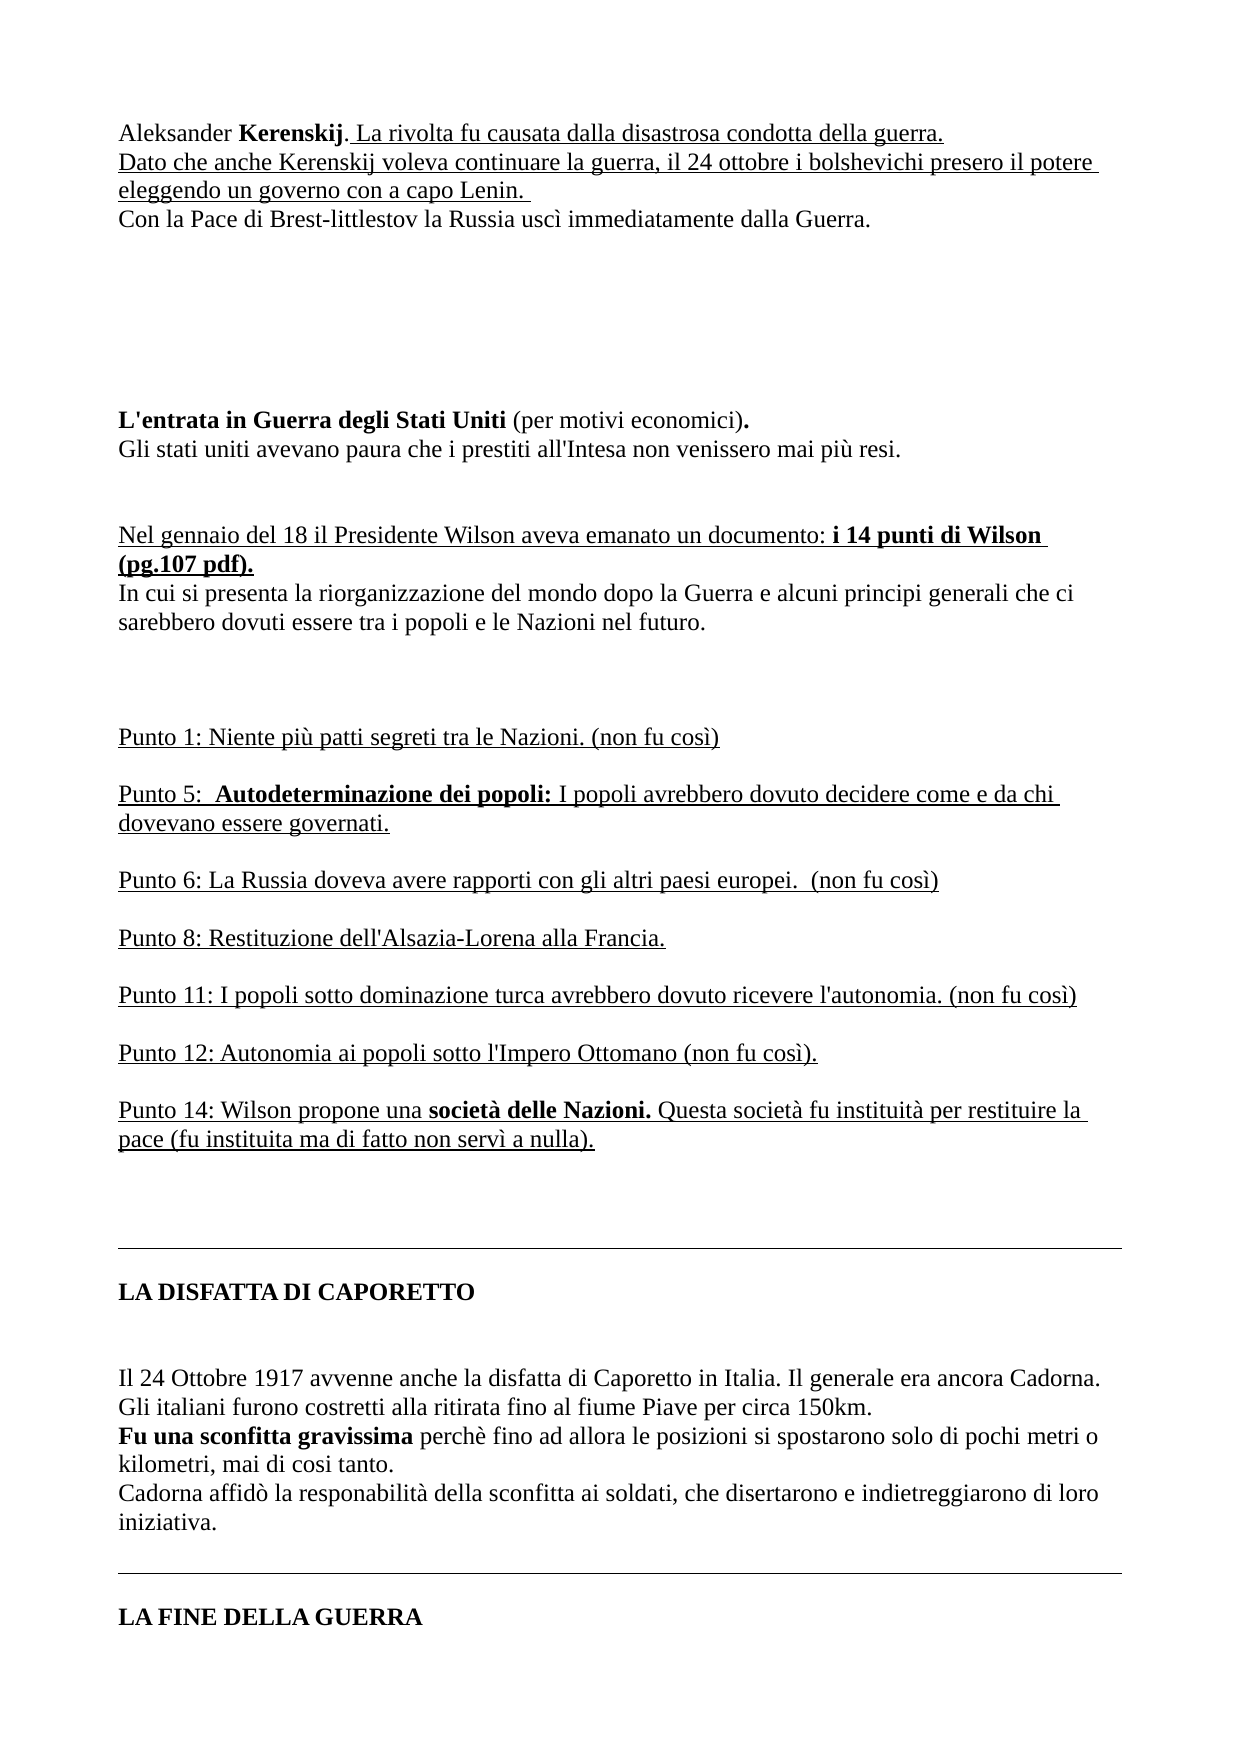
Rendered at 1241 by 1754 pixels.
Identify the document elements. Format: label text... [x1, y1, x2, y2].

text Il 24 Ottobre 1917 avvenne anche la disfatta di Caporetto in Italia. Il generale era ancora Cadorna. [118, 1363, 1122, 1392]
text Punto 1: Niente più patti segreti tra le Nazioni. (non fu così) [118, 722, 1122, 751]
text Aleksander Kerenskij. La rivolta fu causata dalla disastrosa condotta della guerra. [118, 118, 1122, 147]
text Punto 5: Autodeterminazione dei popoli: I popoli avrebbero dovuto decidere come e da chi dovevano essere governati. [118, 779, 1122, 837]
text Dato che anche Kerenskij voleva continuare la guerra, il 24 ottobre i bolshevichi presero il potere eleggendo un governo con a capo Lenin. [118, 147, 1122, 204]
text In cui si presenta la riorganizzazione del mondo dopo la Guerra e alcuni principi generali che ci sarebbero dovuti essere tra i popoli e le Nazioni nel futuro. [118, 578, 1122, 636]
text LA DISFATTA DI CAPORETTO [118, 1277, 1122, 1306]
text Fu una sconfitta gravissima perchè fino ad allora le posizioni si spostarono solo di pochi metri o kilometri, mai di cosi tanto. [118, 1421, 1122, 1478]
text Punto 14: Wilson propone una società delle Nazioni. Questa società fu instituità per restituire la pace (fu instituita ma di fatto non servì a nulla). [118, 1096, 1122, 1153]
text L'entrata in Guerra degli Stati Uniti (per motivi economici). [118, 406, 1122, 434]
text LA FINE DELLA GUERRA [118, 1602, 1122, 1631]
text Con la Pace di Brest-littlestov la Russia uscì immediatamente dalla Guerra. [118, 204, 1122, 233]
text Nel gennaio del 18 il Presidente Wilson aveva emanato un documento: i 14 punti di Wilson (pg.107 pdf). [118, 521, 1122, 578]
text Punto 12: Autonomia ai popoli sotto l'Impero Ottomano (non fu così). [118, 1038, 1122, 1067]
text Punto 11: I popoli sotto dominazione turca avrebbero dovuto ricevere l'autonomia. (non fu così) [118, 981, 1122, 1009]
text Gli italiani furono costretti alla ritirata fino al fiume Piave per circa 150km. [118, 1392, 1122, 1421]
text Cadorna affidò la responabilità della sconfitta ai soldati, che disertarono e indietreggiarono di loro iniziativa. [118, 1478, 1122, 1536]
text Punto 6: La Russia doveva avere rapporti con gli altri paesi europei. (non fu così) [118, 866, 1122, 894]
text Gli stati uniti avevano paura che i prestiti all'Intesa non venissero mai più resi. [118, 434, 1122, 463]
text Punto 8: Restituzione dell'Alsazia-Lorena alla Francia. [118, 923, 1122, 952]
